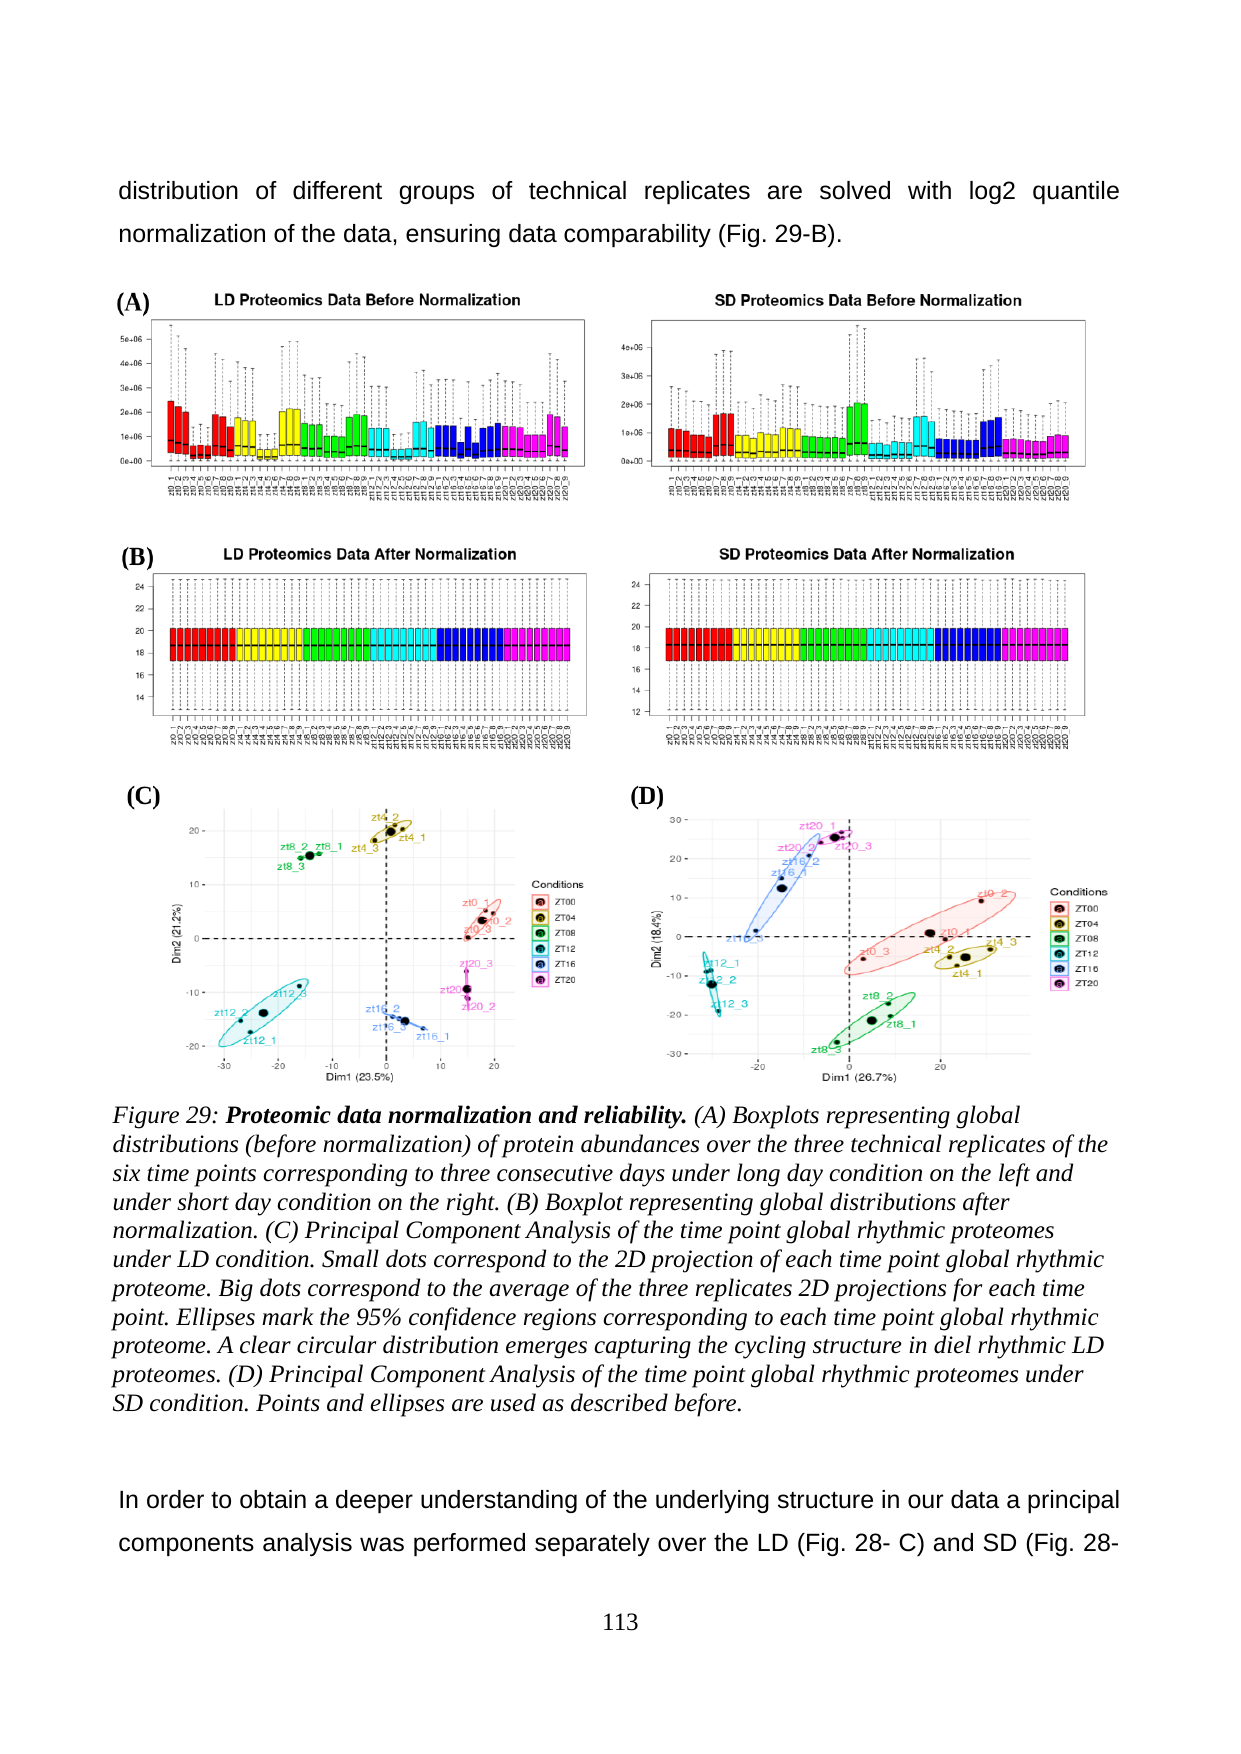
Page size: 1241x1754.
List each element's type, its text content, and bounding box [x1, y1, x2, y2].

text Figure 29: Proteomic data normalization and reliability. (A) Boxplots representing global distributions (before normalization) of protein abundances over the three technical replicates of the six time points corresponding to three consecutive days under long day condition on the left and under short day condition on the right. (B) Boxplot representing global distributions after normalization. (C) Principal Component Analysis of the time point global rhythmic proteomes under LD condition. Small dots correspond to the 2D projection of each time point global rhythmic proteome. Big dots correspond to the average of the three replicates 2D projections for each time point. Ellipses mark the 95% confidence regions corresponding to each time point global rhythmic proteome. A clear circular distribution emerges capturing the cycling structure in diel rhythmic LD proteomes. (D) Principal Component Analysis of the time point global rhythmic proteomes under SD condition. Points and ellipses are used as described before. [112, 1101, 1114, 1417]
text In order to obtain a deeper understanding of the underlying structure in our data a principal components analysis was performed separately over the LD (Fig. 28- C) and SD (Fig. 28- [112, 1101, 1122, 1557]
text distribution of different groups of technical replicates are solved with log2 quantile normalization of the data, ensuring data comparability (Fig. 29-B). [118, 176, 1122, 248]
picture [112, 268, 1114, 1101]
